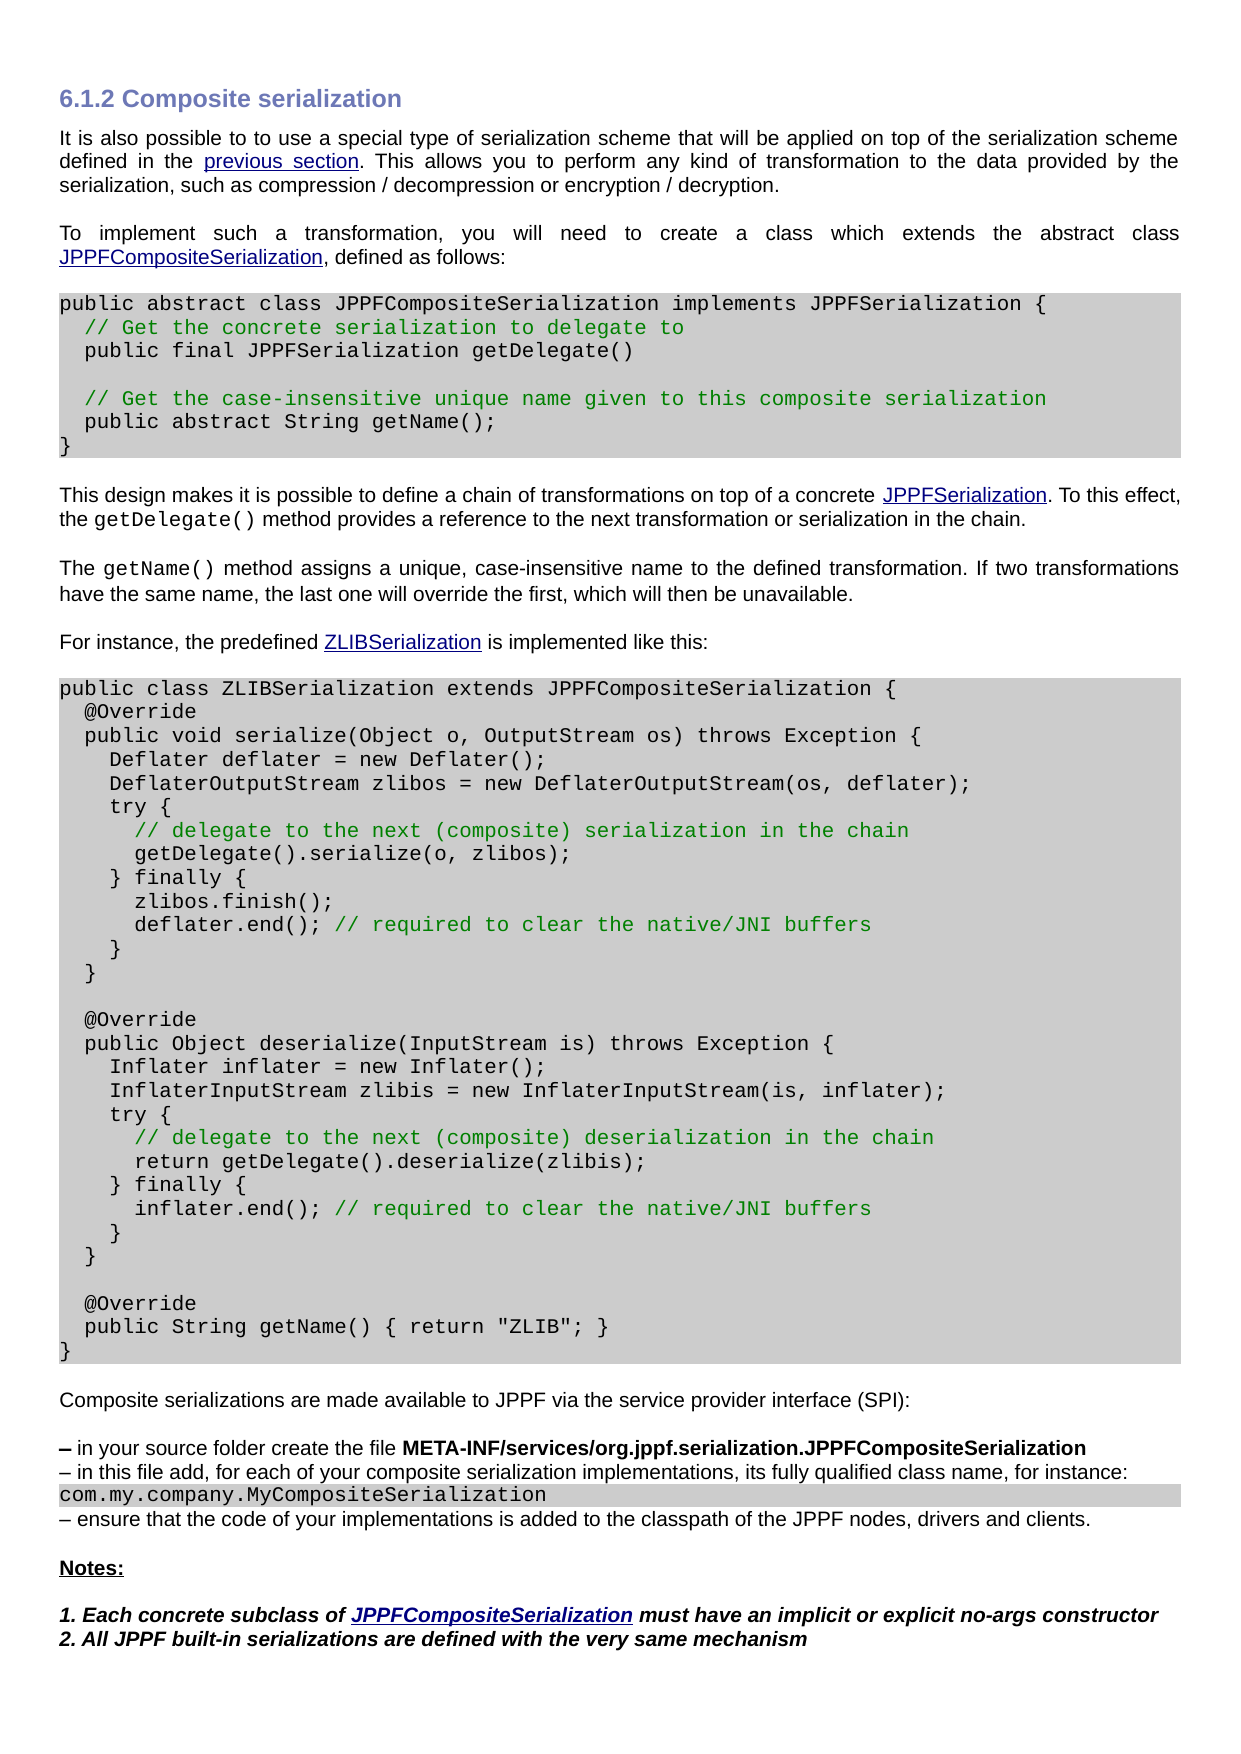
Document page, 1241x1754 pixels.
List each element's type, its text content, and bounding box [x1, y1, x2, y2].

list in your source folder create the file META-INF/services/org.jppf.serialization.JPPFCompositeSerialization [59, 1436, 1181, 1459]
text For instance, the predefined ZLIBSerialization is implemented like this: [59, 630, 1181, 654]
text } [59, 962, 1181, 985]
text Deflater deflater = new Deflater(); [59, 749, 1181, 772]
text Composite serializations are made available to JPPF via the service provider interface (SPI): [59, 1388, 1181, 1412]
text 1. Each concrete subclass of JPPFCompositeSerialization must have an implicit or explicit no-args constructor [59, 1603, 1181, 1627]
text DeflaterOutputStream zlibos = new DeflaterOutputStream(os, deflater); [59, 772, 1181, 796]
text public abstract String getName(); [59, 411, 1181, 435]
text public void serialize(Object o, OutputStream os) throws Exception { [59, 725, 1181, 749]
text @Override [59, 1293, 1181, 1316]
list ensure that the code of your implementations is added to the classpath of the JPPF nodes, drivers and clients. [59, 1507, 1181, 1531]
list in this file add, for each of your composite serialization implementations, its fully qualified class name, for instance: [59, 1459, 1181, 1484]
subtitle Composite serialization [59, 84, 1181, 113]
text @Override [59, 1009, 1181, 1033]
text // delegate to the next (composite) serialization in the chain [59, 820, 1181, 843]
text public abstract class JPPFCompositeSerialization implements JPPFSerialization { [59, 293, 1181, 317]
text This design makes it is possible to define a chain of transformations on top of a concrete JPPFSerialization. To this effect, the getDelegate() method provides a reference to the next transformation or serialization in the chain. [59, 482, 1181, 532]
text getDelegate().serialize(o, zlibos); [59, 843, 1181, 867]
text Inflater inflater = new Inflater(); [59, 1056, 1181, 1080]
text zlibos.finish(); [59, 891, 1181, 914]
text It is also possible to to use a special type of serialization scheme that will be applied on top of the serialization scheme defined in the previous section. This allows you to perform any kind of transformation to the data provided by the serialization, such as compression / decompression or encryption / decryption. [59, 125, 1181, 197]
text } [59, 938, 1181, 962]
text deflater.end(); // required to clear the native/JNI buffers [59, 914, 1181, 938]
text try { [59, 1103, 1181, 1127]
text // Get the concrete serialization to delegate to [59, 317, 1181, 340]
text } [59, 1222, 1181, 1245]
text @Override [59, 702, 1181, 725]
text } finally { [59, 867, 1181, 891]
text } [59, 1245, 1181, 1269]
text The getName() method assigns a unique, case-insensitive name to the defined transformation. If two transformations have the same name, the last one will override the first, which will then be unavailable. [59, 556, 1181, 606]
text try { [59, 796, 1181, 820]
text // Get the case-insensitive unique name given to this composite serialization [59, 388, 1181, 411]
text public class ZLIBSerialization extends JPPFCompositeSerialization { [59, 678, 1181, 702]
text com.my.company.MyCompositeSerialization [59, 1484, 1181, 1507]
text 2. All JPPF built-in serializations are defined with the very same mechanism [59, 1627, 1181, 1651]
text // delegate to the next (composite) deserialization in the chain [59, 1127, 1181, 1151]
text } [59, 1340, 1181, 1364]
text } [59, 435, 1181, 458]
text public final JPPFSerialization getDelegate() [59, 340, 1181, 364]
text To implement such a transformation, you will need to create a class which extends the abstract class JPPFCompositeSerialization, defined as follows: [59, 221, 1181, 269]
text return getDelegate().deserialize(zlibis); [59, 1151, 1181, 1174]
text public Object deserialize(InputStream is) throws Exception { [59, 1033, 1181, 1056]
text } finally { [59, 1174, 1181, 1198]
text inflater.end(); // required to clear the native/JNI buffers [59, 1198, 1181, 1222]
text public String getName() { return "ZLIB"; } [59, 1316, 1181, 1340]
text InflaterInputStream zlibis = new InflaterInputStream(is, inflater); [59, 1080, 1181, 1103]
text Notes: [59, 1555, 1181, 1579]
